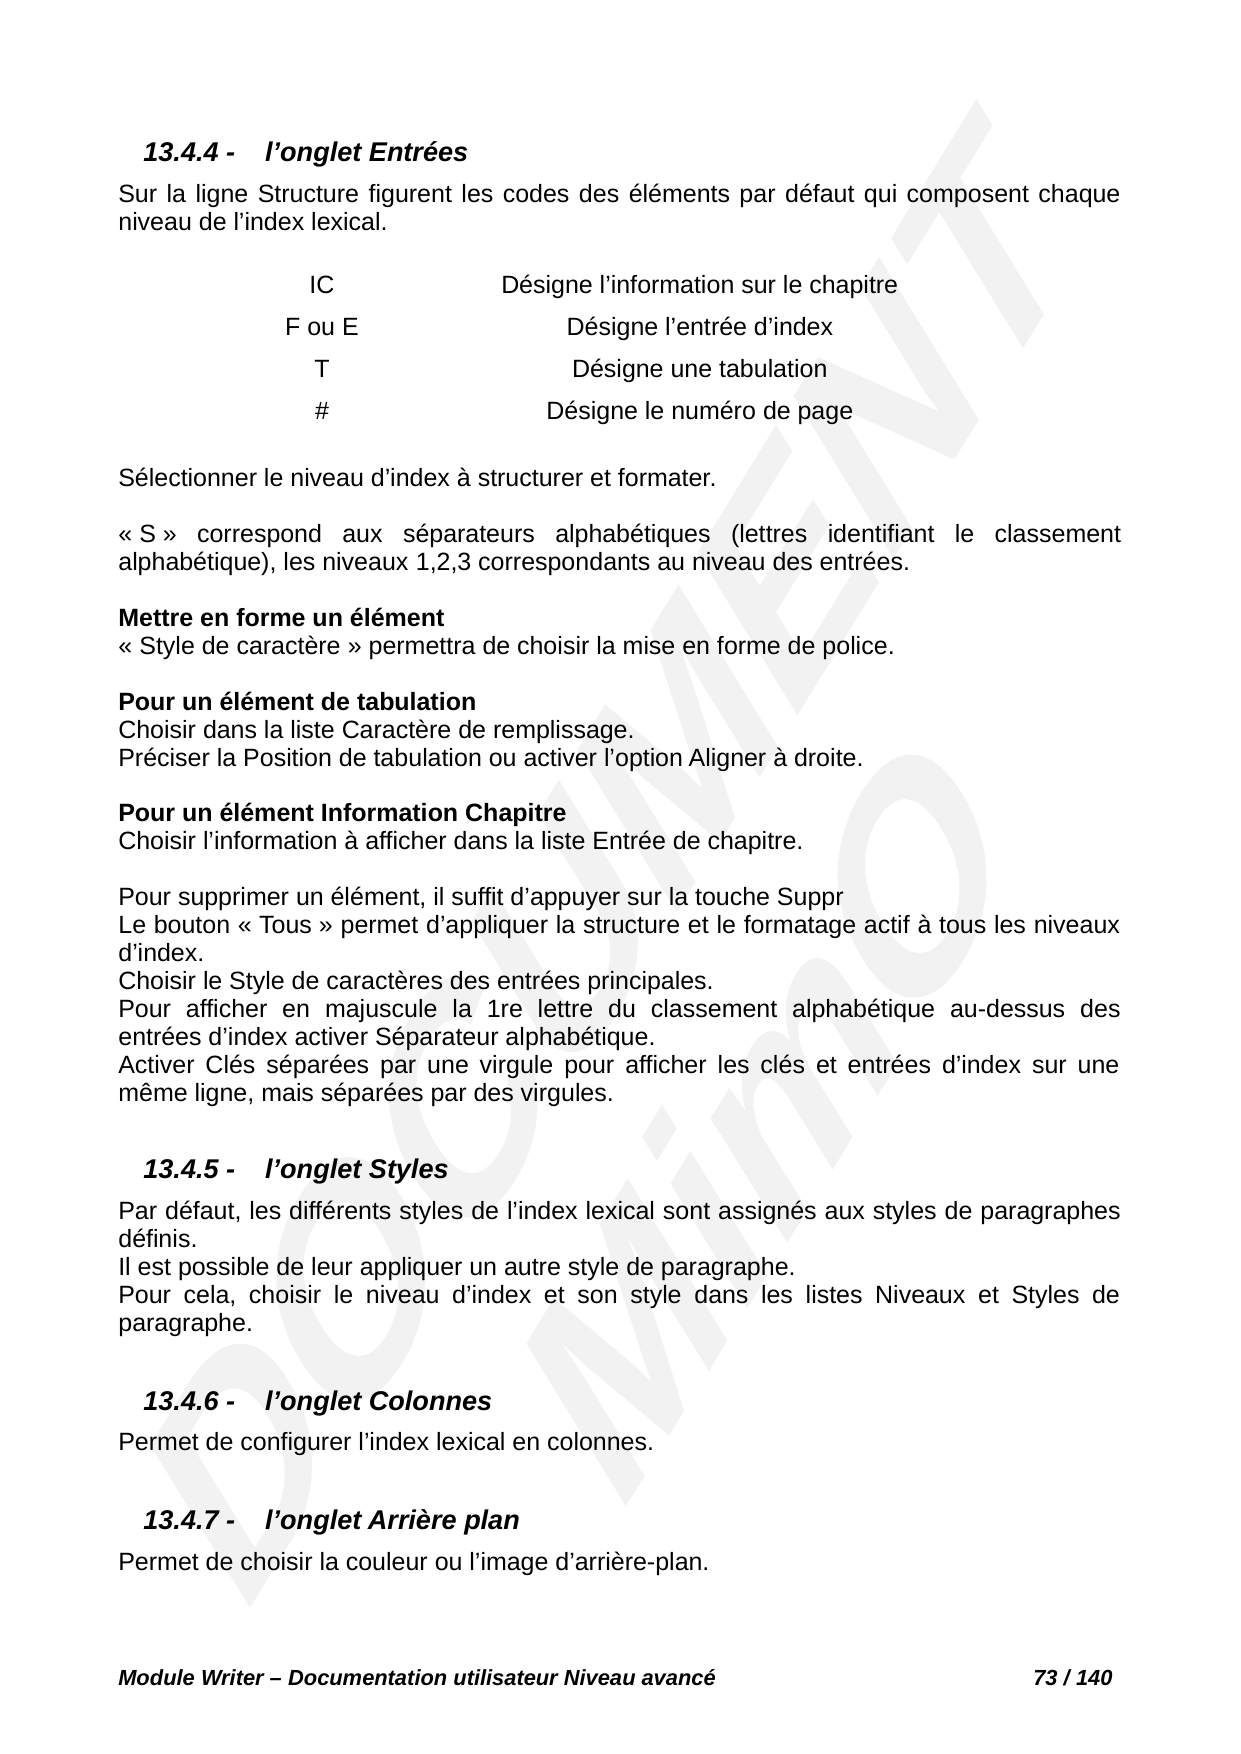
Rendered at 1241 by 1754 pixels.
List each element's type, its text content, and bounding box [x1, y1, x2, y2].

text Permet de choisir la couleur ou l’image d’arrière-plan. [118, 1548, 1122, 1576]
text Mettre en forme un élément [118, 604, 1122, 632]
subtitle l’onglet Entrées [143, 137, 1122, 168]
text Par défaut, les différents styles de l’index lexical sont assignés aux styles de paragraphes définis. [118, 1197, 1122, 1253]
text Le bouton « Tous » permet d’appliquer la structure et le formatage actif à tous les niveaux d’index. [118, 911, 1122, 967]
table_cell T [269, 348, 375, 390]
text Permet de configurer l’index lexical en colonnes. [118, 1428, 1122, 1456]
subtitle l’onglet Styles [143, 1154, 1122, 1184]
table_cell Désigne une tabulation [375, 348, 1025, 390]
table_cell # [269, 390, 375, 432]
table_cell Désigne l’entrée d’index [375, 306, 1025, 348]
text Préciser la Position de tabulation ou activer l’option Aligner à droite. [118, 743, 1122, 771]
text Choisir l’information à afficher dans la liste Entrée de chapitre. [118, 827, 1122, 855]
text Il est possible de leur appliquer un autre style de paragraphe. [118, 1253, 1122, 1281]
subtitle l’onglet Arrière plan [143, 1505, 1122, 1535]
text Sélectionner le niveau d’index à structurer et formater. [118, 464, 1122, 492]
table_cell Désigne le numéro de page [375, 390, 1025, 432]
text Pour un élément Information Chapitre [118, 799, 1122, 827]
text Sur la ligne Structure figurent les codes des éléments par défaut qui composent chaque niveau de l’index lexical. [118, 180, 1122, 236]
text « S » correspond aux séparateurs alphabétiques (lettres identifiant le classement alphabétique), les niveaux 1,2,3 correspondants au niveau des entrées. [118, 520, 1122, 576]
text Pour afficher en majuscule la 1re lettre du classement alphabétique au-dessus des entrées d’index activer Séparateur alphabétique. [118, 995, 1122, 1051]
text Pour supprimer un élément, il suffit d’appuyer sur la touche Suppr [118, 883, 1122, 911]
table_cell F ou E [269, 306, 375, 348]
text Pour cela, choisir le niveau d’index et son style dans les listes Niveaux et Styles de paragraphe. [118, 1281, 1122, 1337]
table_header Désigne l’information sur le chapitre [375, 264, 1025, 306]
table_header IC [269, 264, 375, 306]
subtitle l’onglet Colonnes [143, 1385, 1122, 1416]
text Pour un élément de tabulation [118, 688, 1122, 716]
text Choisir le Style de caractères des entrées principales. [118, 967, 1122, 995]
text Choisir dans la liste Caractère de remplissage. [118, 716, 1122, 743]
text Activer Clés séparées par une virgule pour afficher les clés et entrées d’index sur une même ligne, mais séparées par des virgules. [118, 1051, 1122, 1106]
text « Style de caractère » permettra de choisir la mise en forme de police. [118, 632, 1122, 660]
